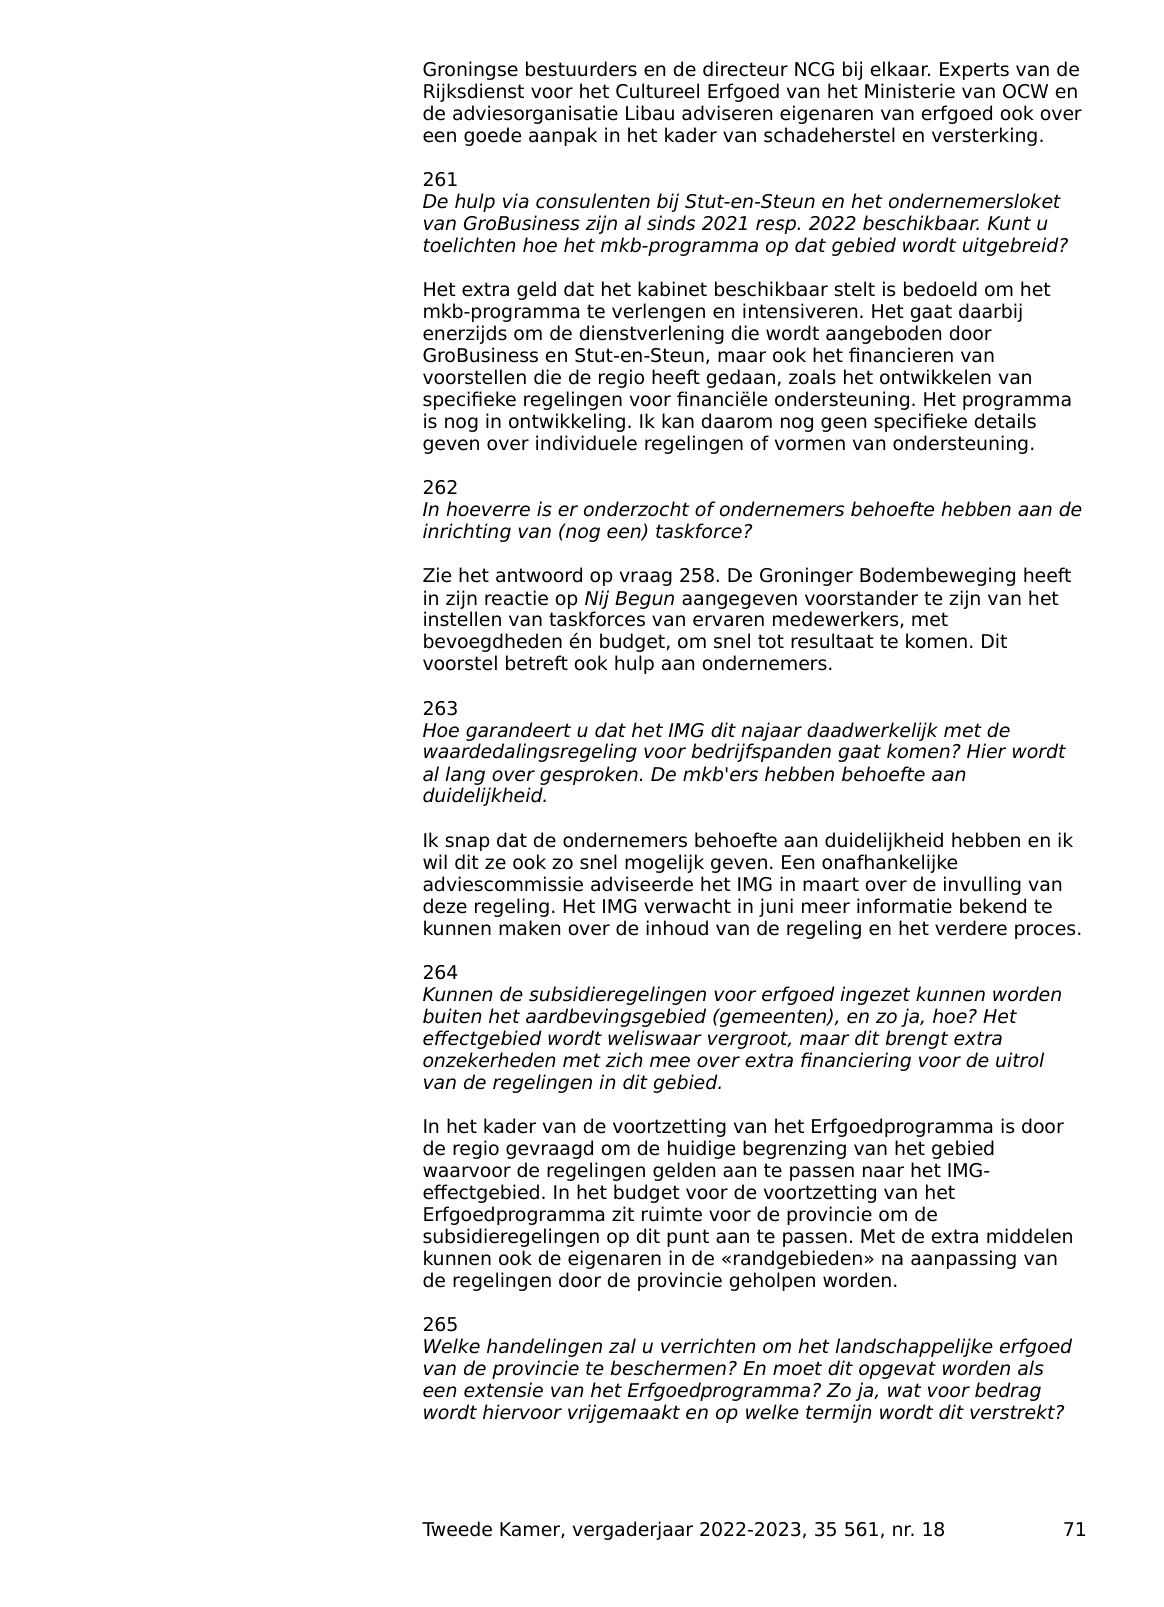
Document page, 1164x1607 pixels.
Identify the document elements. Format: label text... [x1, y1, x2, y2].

text 264 [422, 962, 1087, 984]
text De hulp via consulenten bij Stut-en-Steun en het ondernemersloket van GroBusiness zijn al sinds 2021 resp. 2022 beschikbaar. Kunt u toelichten hoe het mkb-programma op dat gebied wordt uitgebreid? [422, 191, 1087, 257]
text Welke handelingen zal u verrichten om het landschappelijke erfgoed van de provincie te beschermen? En moet dit opgevat worden als een extensie van het Erfgoedprogramma? Zo ja, wat voor bedrag wordt hiervoor vrijgemaakt en op welke termijn wordt dit verstrekt? [422, 1336, 1087, 1424]
text Groningse bestuurders en de directeur NCG bij elkaar. Experts van de Rijksdienst voor het Cultureel Erfgoed van het Ministerie van OCW en de adviesorganisatie Libau adviseren eigenaren van erfgoed ook over een goede aanpak in het kader van schadeherstel en versterking. [422, 59, 1087, 147]
text Zie het antwoord op vraag 258. De Groninger Bodembeweging heeft in zijn reactie op Nij Begun aangegeven voorstander te zijn van het instellen van taskforces van ervaren medewerkers, met bevoegdheden én budget, om snel tot resultaat te komen. Dit voorstel betreft ook hulp aan ondernemers. [422, 565, 1087, 675]
text Hoe garandeert u dat het IMG dit najaar daadwerkelijk met de waardedalingsregeling voor bedrijfspanden gaat komen? Hier wordt al lang over gesproken. De mkb'ers hebben behoefte aan duidelijkheid. [422, 719, 1087, 807]
text Ik snap dat de ondernemers behoefte aan duidelijkheid hebben en ik wil dit ze ook zo snel mogelijk geven. Een onafhankelijke adviescommissie adviseerde het IMG in maart over de invulling van deze regeling. Het IMG verwacht in juni meer informatie bekend te kunnen maken over de inhoud van de regeling en het verdere proces. [422, 829, 1087, 939]
text In hoeverre is er onderzocht of ondernemers behoefte hebben aan de inrichting van (nog een) taskforce? [422, 499, 1087, 543]
text In het kader van de voortzetting van het Erfgoedprogramma is door de regio gevraagd om de huidige begrenzing van het gebied waarvoor de regelingen gelden aan te passen naar het IMG-effectgebied. In het budget voor de voortzetting van het Erfgoedprogramma zit ruimte voor de provincie om de subsidieregelingen op dit punt aan te passen. Met de extra middelen kunnen ook de eigenaren in de «randgebieden» na aanpassing van de regelingen door de provincie geholpen worden. [422, 1116, 1087, 1292]
text 265 [422, 1314, 1087, 1336]
text 262 [422, 477, 1087, 499]
text 261 [422, 169, 1087, 191]
text 263 [422, 697, 1087, 719]
text Het extra geld dat het kabinet beschikbaar stelt is bedoeld om het mkb-programma te verlengen en intensiveren. Het gaat daarbij enerzijds om de dienstverlening die wordt aangeboden door GroBusiness en Stut-en-Steun, maar ook het financieren van voorstellen die de regio heeft gedaan, zoals het ontwikkelen van specifieke regelingen voor financiële ondersteuning. Het programma is nog in ontwikkeling. Ik kan daarom nog geen specifieke details geven over individuele regelingen of vormen van ondersteuning. [422, 279, 1087, 455]
text Kunnen de subsidieregelingen voor erfgoed ingezet kunnen worden buiten het aardbevingsgebied (gemeenten), en zo ja, hoe? Het effectgebied wordt weliswaar vergroot, maar dit brengt extra onzekerheden met zich mee over extra financiering voor de uitrol van de regelingen in dit gebied. [422, 984, 1087, 1093]
